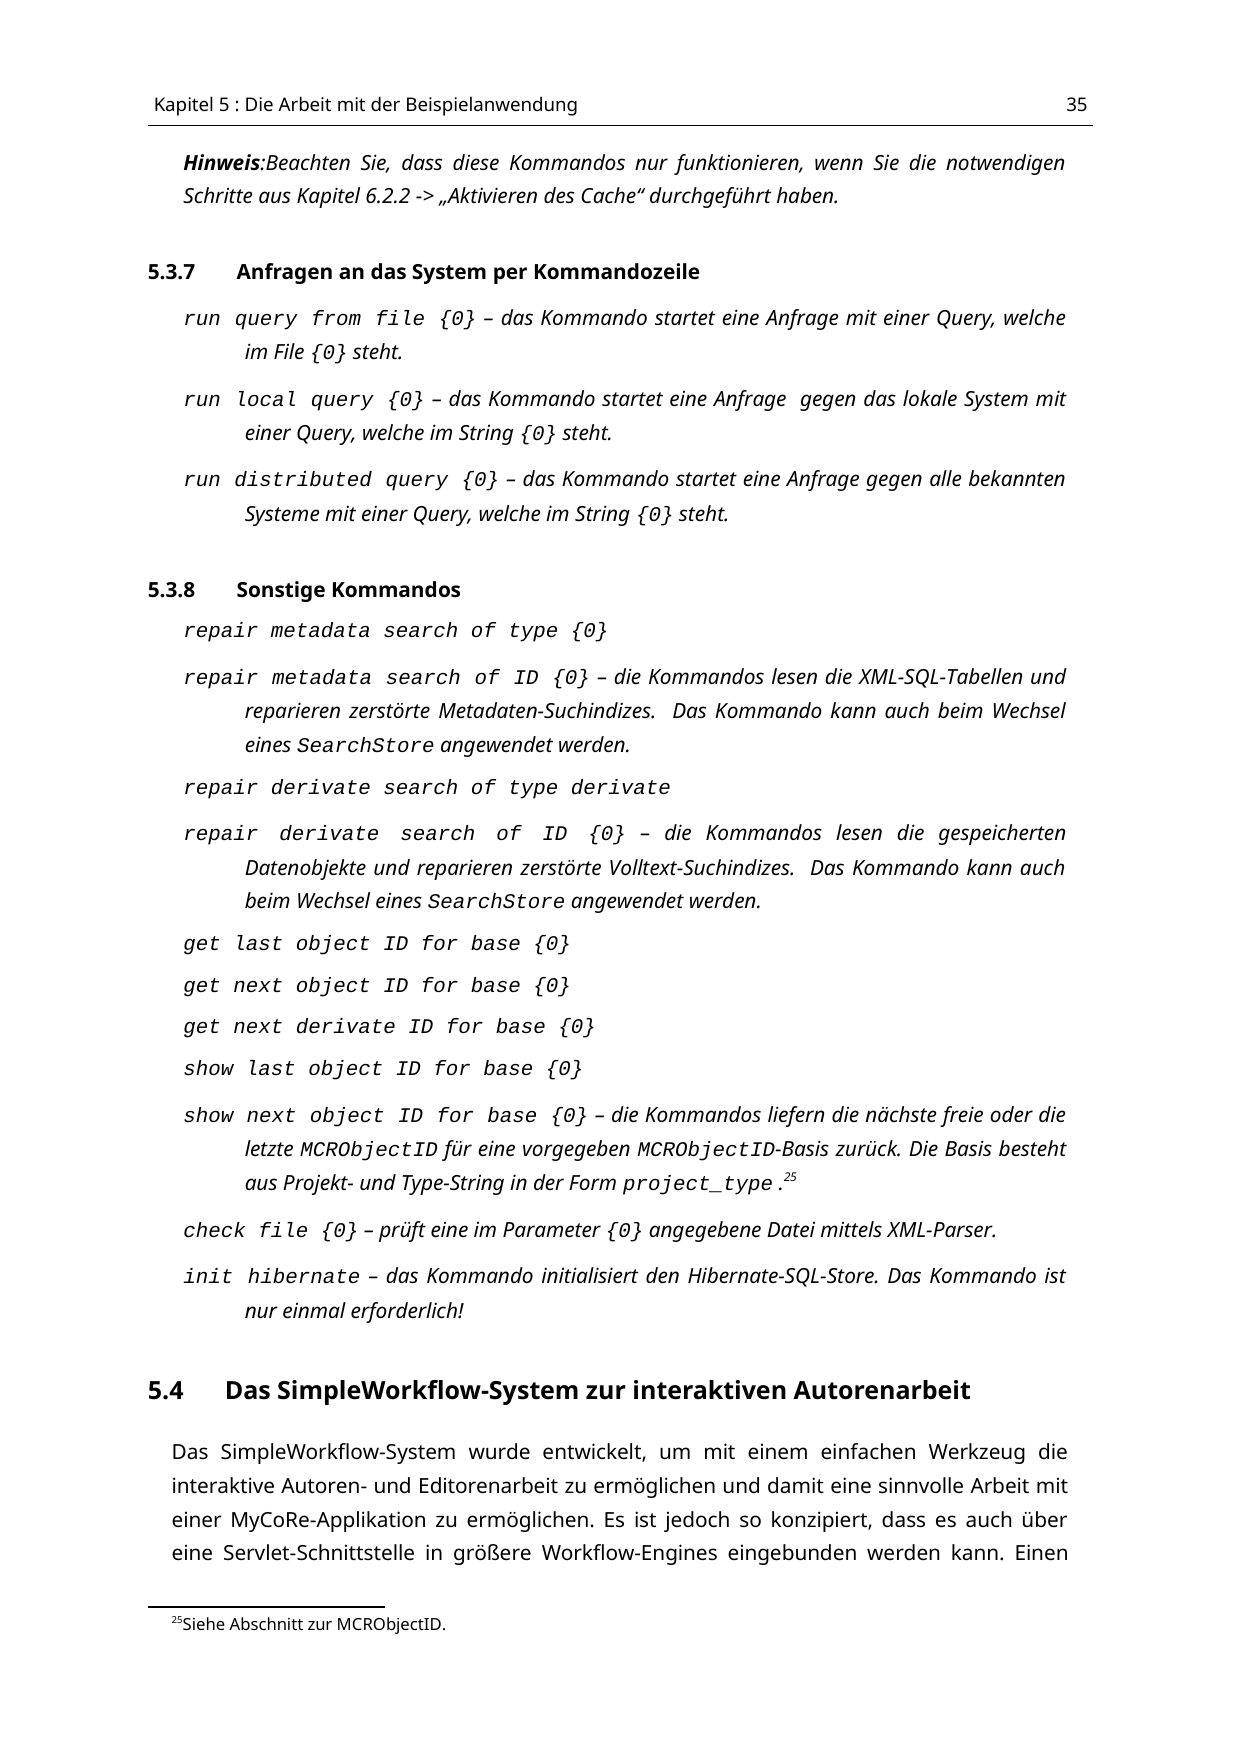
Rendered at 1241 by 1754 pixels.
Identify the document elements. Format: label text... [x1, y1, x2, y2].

text Das SimpleWorkflow-System wurde entwickelt, um mit einem einfachen Werkzeug die interaktive Autoren- und Editorenarbeit zu ermöglichen und damit eine sinnvolle Arbeit mit einer MyCoRe-Applikation zu ermöglichen. Es ist jedoch so konzipiert, dass es auch über eine Servlet-Schnittstelle in größere Workflow-Engines eingebunden werden kann. Einen [171, 1437, 1069, 1567]
list show next object ID for base {0} – die Kommandos liefern die nächste freie oder die letzte MCRObjectID für eine vorgegeben MCRObjectID-Basis zurück. Die Basis besteht aus Projekt- und Type-String in der Form project_type . [183, 1100, 1069, 1197]
subtitle Anfragen an das System per Kommandozeile [148, 257, 1092, 286]
list run local query {0} – das Kommando startet eine Anfrage gegen das lokale System mit einer Query, welche im String {0} steht. [183, 384, 1069, 446]
list repair metadata search of type {0} [183, 621, 1069, 644]
list init hibernate – das Kommando initialisiert den Hibernate-SQL-Store. Das Kommando ist nur einmal erforderlich! [183, 1262, 1069, 1324]
list repair metadata search of ID {0} – die Kommandos lesen die XML-SQL-Tabellen und reparieren zerstörte Metadaten-Suchindizes. Das Kommando kann auch beim Wechsel eines SearchStore angewendet werden. [183, 662, 1069, 759]
list show last object ID for base {0} [183, 1058, 1069, 1082]
list run query from file {0} – das Kommando startet eine Anfrage mit einer Query, welche im File {0} steht. [183, 303, 1069, 366]
list check file {0} – prüft eine im Parameter {0} angegebene Datei mittels XML-Parser. [183, 1215, 1069, 1243]
list get next object ID for base {0} [183, 975, 1069, 998]
subtitle Das SimpleWorkflow-System zur interaktiven Autorenarbeit [148, 1373, 1092, 1407]
list Hinweis:Beachten Sie, dass diese Kommandos nur funktionieren, wenn Sie die notwendigen Schritte aus Kapitel 6.2.2 -> „Aktivieren des Cache“ durchgeführt haben. [183, 148, 1069, 210]
subtitle Sonstige Kommandos [148, 575, 1092, 603]
list get next derivate ID for base {0} [183, 1017, 1069, 1040]
list get last object ID for base {0} [183, 933, 1069, 957]
list repair derivate search of ID {0} – die Kommandos lesen die gespeicherten Datenobjekte und reparieren zerstörte Volltext-Suchindizes. Das Kommando kann auch beim Wechsel eines SearchStore angewendet werden. [183, 818, 1069, 915]
text Siehe Abschnitt zur MCRObjectID. [171, 1613, 1069, 1636]
list run distributed query {0} – das Kommando startet eine Anfrage gegen alle bekannten Systeme mit einer Query, welche im String {0} steht. [183, 464, 1069, 527]
list repair derivate search of type derivate [183, 777, 1069, 800]
